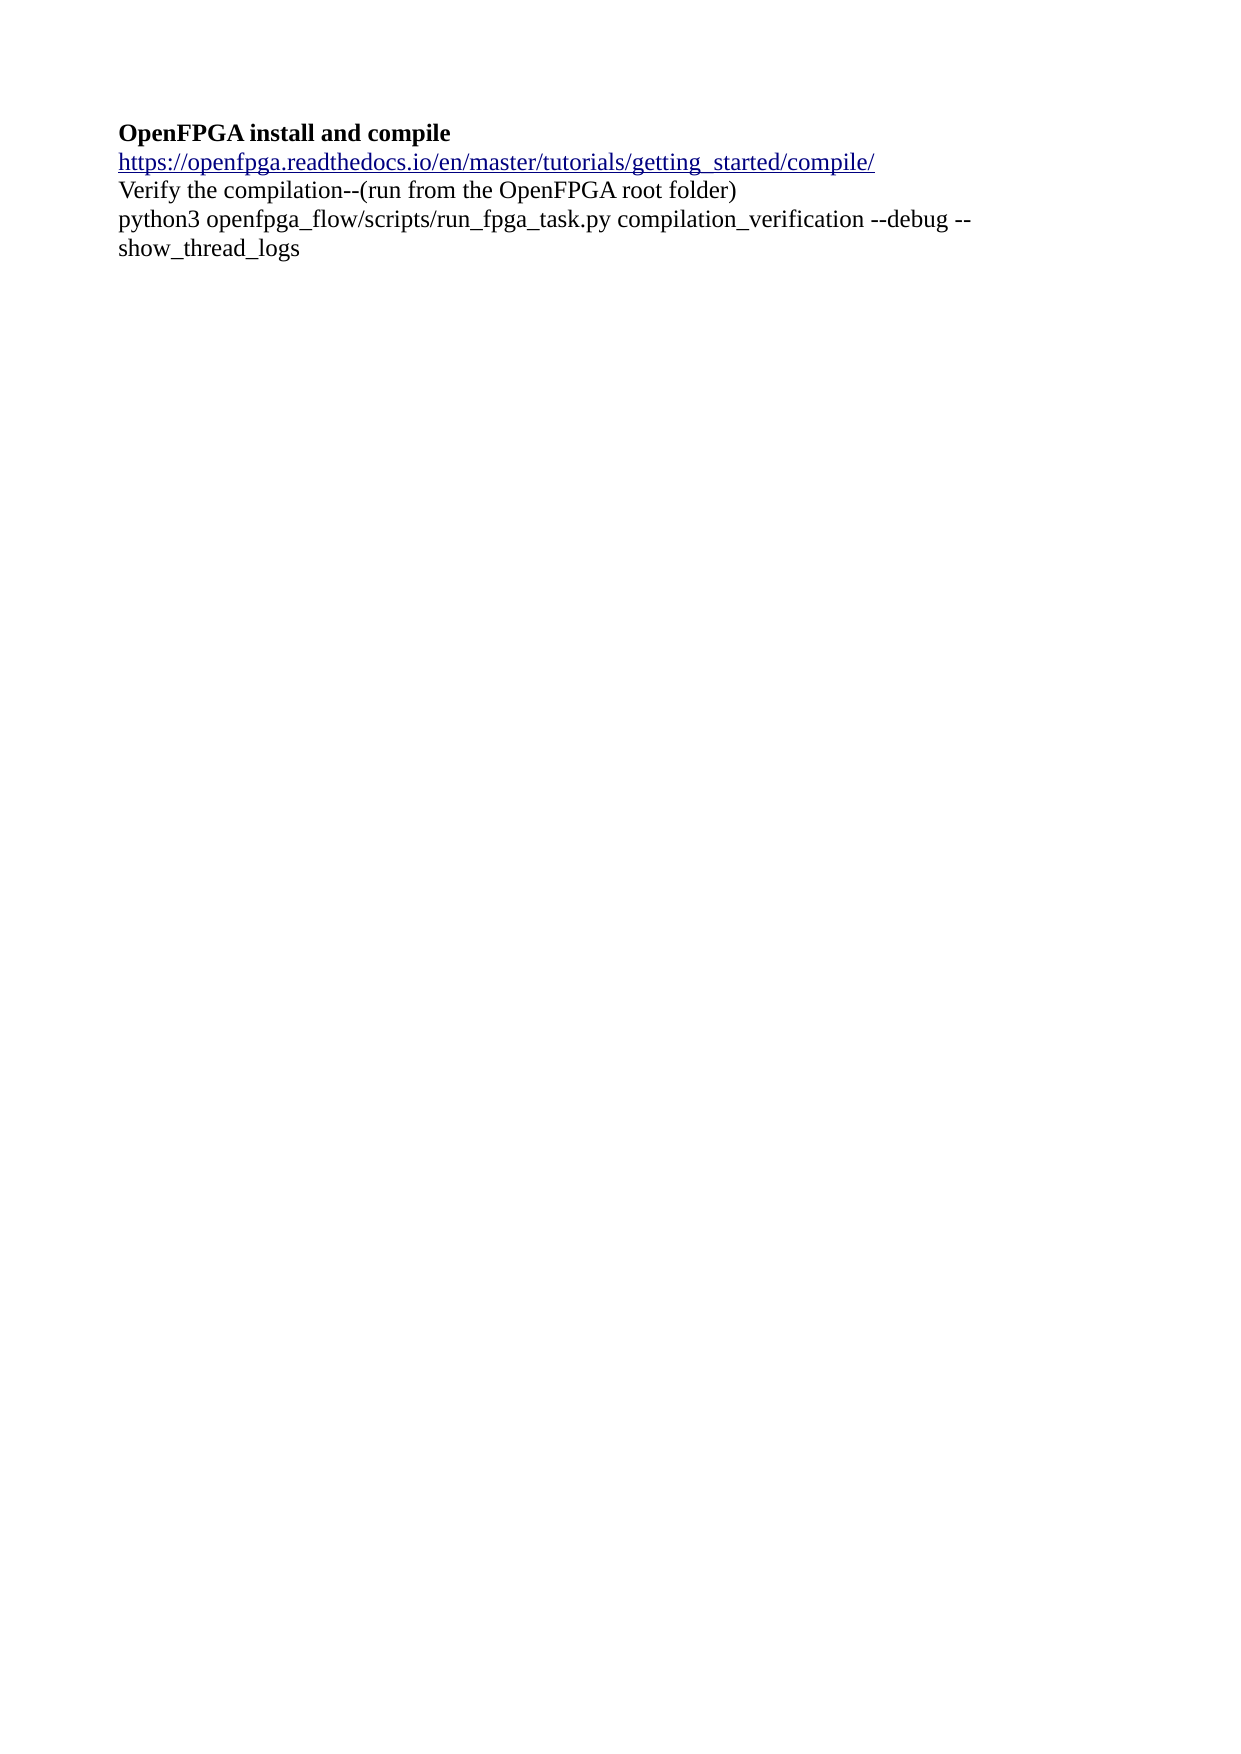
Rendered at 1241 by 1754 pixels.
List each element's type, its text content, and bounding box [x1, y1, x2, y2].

text https://openfpga.readthedocs.io/en/master/tutorials/getting_started/compile/ [118, 147, 1122, 176]
text OpenFPGA install and compile [118, 118, 1122, 147]
text Verify the compilation--(run from the OpenFPGA root folder) [118, 176, 1122, 204]
text python3 openfpga_flow/scripts/run_fpga_task.py compilation_verification --debug --show_thread_logs [118, 204, 1122, 262]
